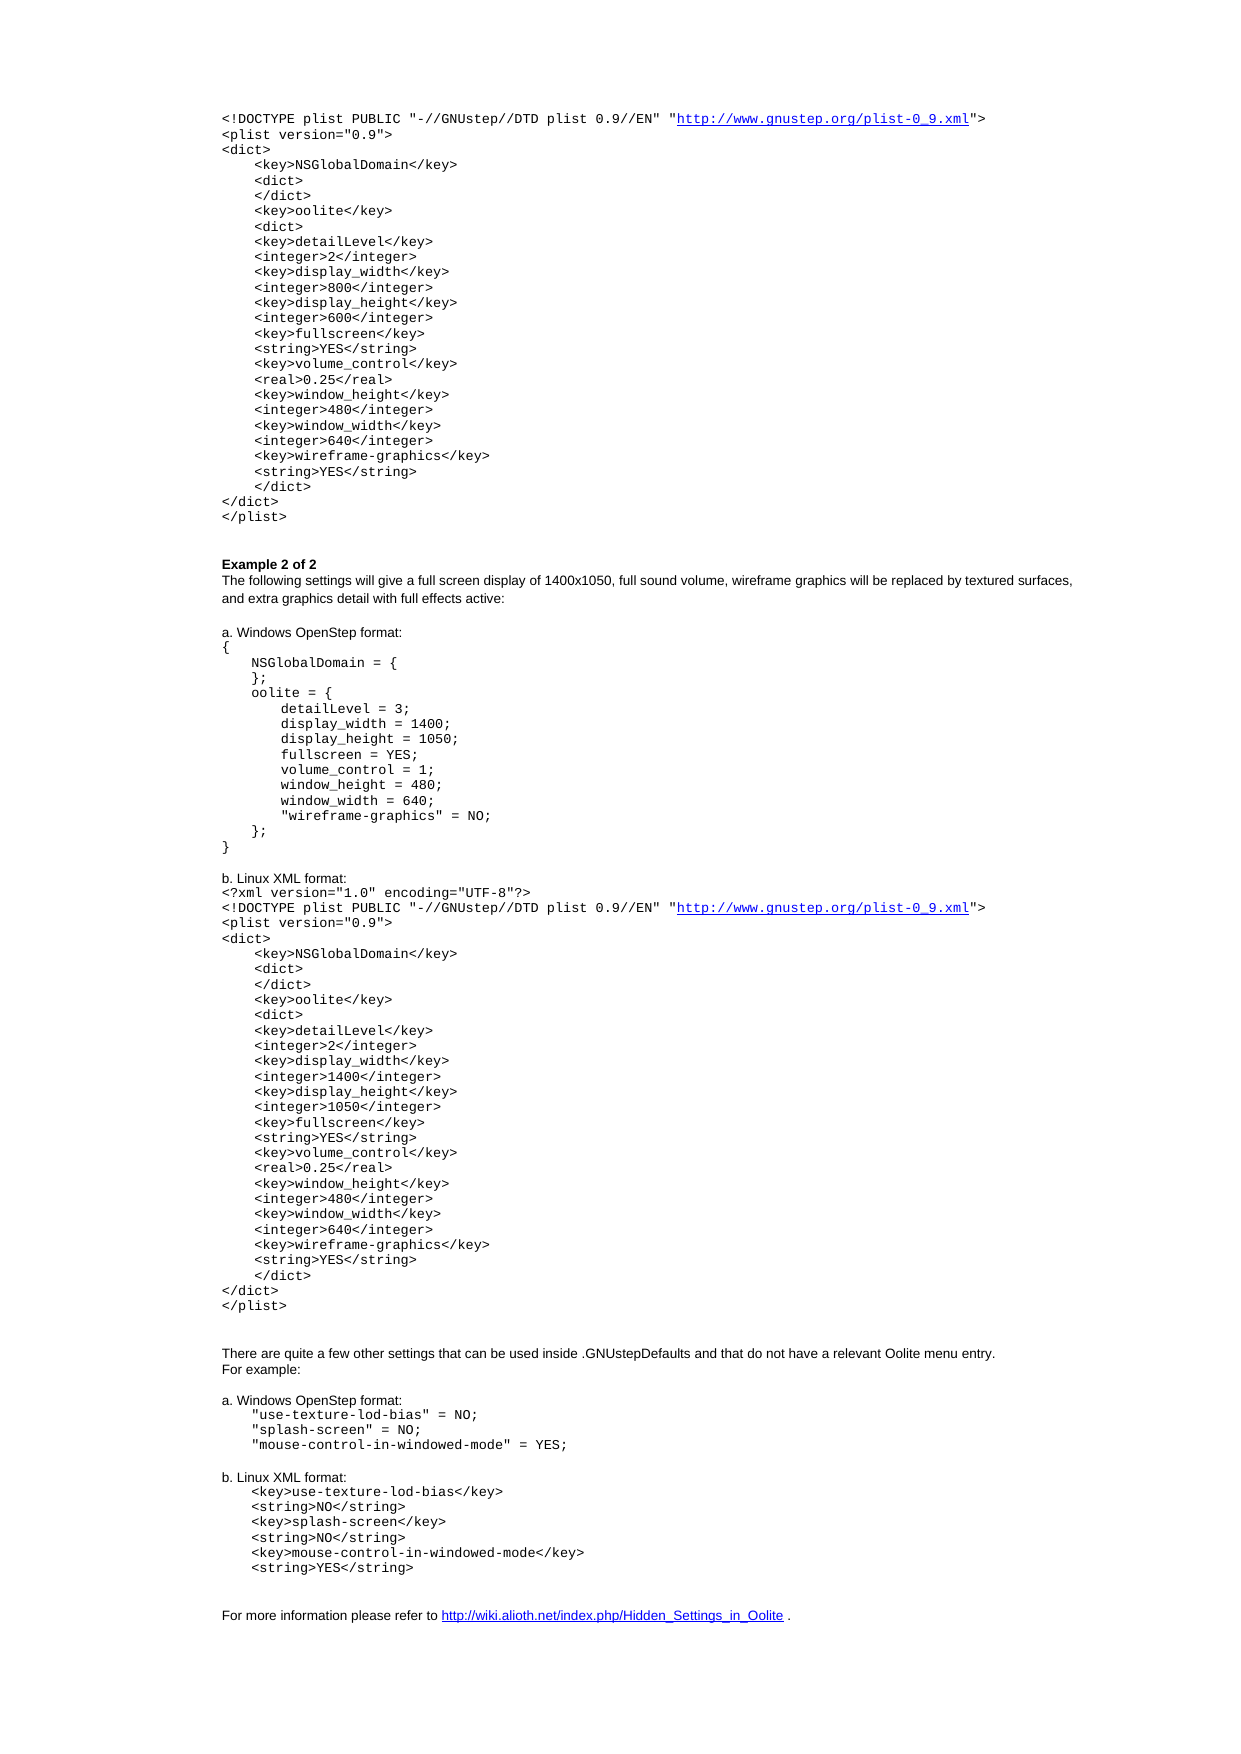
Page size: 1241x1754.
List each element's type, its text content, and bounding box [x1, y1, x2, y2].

text oolite = { [222, 687, 1078, 702]
text <!DOCTYPE plist PUBLIC "-//GNUstep//DTD plist 0.9//EN" "http://www.gnustep.org/plist-0_9.xml"> [222, 112, 1078, 128]
text <key>fullscreen</key> [222, 1116, 1078, 1131]
text <string>NO</string> [222, 1531, 1078, 1546]
text <dict> [222, 932, 1078, 947]
text "use-texture-lod-bias" = NO; [222, 1408, 1078, 1423]
text { [222, 641, 1078, 656]
text </dict> [222, 1269, 1078, 1284]
text detailLevel = 3; [222, 702, 1078, 717]
text }; [222, 671, 1078, 687]
text window_width = 640; [222, 794, 1078, 809]
text <string>NO</string> [222, 1500, 1078, 1516]
text <integer>600</integer> [222, 312, 1078, 327]
text <key>fullscreen</key> [222, 327, 1078, 342]
text <key>splash-screen</key> [222, 1516, 1078, 1531]
text <?xml version="1.0" encoding="UTF-8"?> [222, 886, 1078, 901]
text <dict> [222, 174, 1078, 189]
text <integer>480</integer> [222, 403, 1078, 419]
text <key>display_width</key> [222, 266, 1078, 281]
text <key>detailLevel</key> [222, 235, 1078, 250]
text <string>YES</string> [222, 465, 1078, 480]
text <key>detailLevel</key> [222, 1024, 1078, 1039]
text <key>window_height</key> [222, 1177, 1078, 1192]
text For more information please refer to http://wiki.alioth.net/index.php/Hidden_Settings_in_Oolite . [222, 1608, 1078, 1623]
text "splash-screen" = NO; [222, 1423, 1078, 1438]
text </plist> [222, 511, 1078, 526]
text The following settings will give a full screen display of 1400x1050, full sound volume, wireframe graphics will be replaced by textured surfaces, and extra graphics detail with full effects active: [222, 572, 1078, 607]
text <dict> [222, 143, 1078, 158]
text b. Linux XML format: [222, 1469, 1078, 1485]
text a. Windows OpenStep format: [222, 625, 1078, 641]
text <plist version="0.9"> [222, 917, 1078, 932]
text There are quite a few other settings that can be used inside .GNUstepDefaults and that do not have a relevant Oolite menu entry. [222, 1346, 1078, 1361]
text <integer>640</integer> [222, 1223, 1078, 1238]
text <key>mouse-control-in-windowed-mode</key> [222, 1546, 1078, 1561]
text "wireframe-graphics" = NO; [222, 809, 1078, 824]
text display_width = 1400; [222, 717, 1078, 732]
text <plist version="0.9"> [222, 128, 1078, 143]
text Example 2 of 2 [222, 557, 1078, 572]
text <key>use-texture-lod-bias</key> [222, 1485, 1078, 1500]
text <dict> [222, 220, 1078, 235]
text <string>YES</string> [222, 342, 1078, 357]
text window_height = 480; [222, 778, 1078, 794]
text <key>oolite</key> [222, 204, 1078, 220]
text display_height = 1050; [222, 732, 1078, 748]
text "mouse-control-in-windowed-mode" = YES; [222, 1438, 1078, 1454]
text <key>volume_control</key> [222, 1146, 1078, 1162]
text <key>wireframe-graphics</key> [222, 449, 1078, 465]
text <key>window_width</key> [222, 1208, 1078, 1223]
text NSGlobalDomain = { [222, 656, 1078, 671]
text <dict> [222, 1008, 1078, 1024]
text <real>0.25</real> [222, 1162, 1078, 1177]
text </dict> [222, 495, 1078, 511]
text <dict> [222, 963, 1078, 978]
text <key>volume_control</key> [222, 357, 1078, 373]
text </dict> [222, 978, 1078, 993]
text <integer>800</integer> [222, 281, 1078, 296]
text <integer>480</integer> [222, 1192, 1078, 1208]
text <integer>1050</integer> [222, 1100, 1078, 1116]
text <string>YES</string> [222, 1561, 1078, 1577]
text <key>NSGlobalDomain</key> [222, 158, 1078, 174]
text b. Linux XML format: [222, 871, 1078, 886]
text volume_control = 1; [222, 763, 1078, 778]
text <key>window_height</key> [222, 388, 1078, 403]
text <key>oolite</key> [222, 993, 1078, 1008]
text </plist> [222, 1299, 1078, 1315]
text <real>0.25</real> [222, 373, 1078, 388]
text <integer>640</integer> [222, 434, 1078, 449]
text </dict> [222, 480, 1078, 495]
text <string>YES</string> [222, 1253, 1078, 1269]
text fullscreen = YES; [222, 748, 1078, 763]
text <integer>1400</integer> [222, 1070, 1078, 1085]
text <string>YES</string> [222, 1131, 1078, 1146]
text <key>display_height</key> [222, 1085, 1078, 1100]
text <integer>2</integer> [222, 1039, 1078, 1054]
text }; [222, 824, 1078, 840]
text <key>window_width</key> [222, 419, 1078, 434]
text For example: [222, 1361, 1078, 1377]
text } [222, 840, 1078, 855]
text <key>display_width</key> [222, 1054, 1078, 1070]
text <integer>2</integer> [222, 250, 1078, 266]
text </dict> [222, 189, 1078, 204]
text <key>wireframe-graphics</key> [222, 1238, 1078, 1253]
text a. Windows OpenStep format: [222, 1392, 1078, 1408]
text <!DOCTYPE plist PUBLIC "-//GNUstep//DTD plist 0.9//EN" "http://www.gnustep.org/plist-0_9.xml"> [222, 901, 1078, 917]
text <key>NSGlobalDomain</key> [222, 947, 1078, 963]
text <key>display_height</key> [222, 296, 1078, 312]
text </dict> [222, 1284, 1078, 1299]
